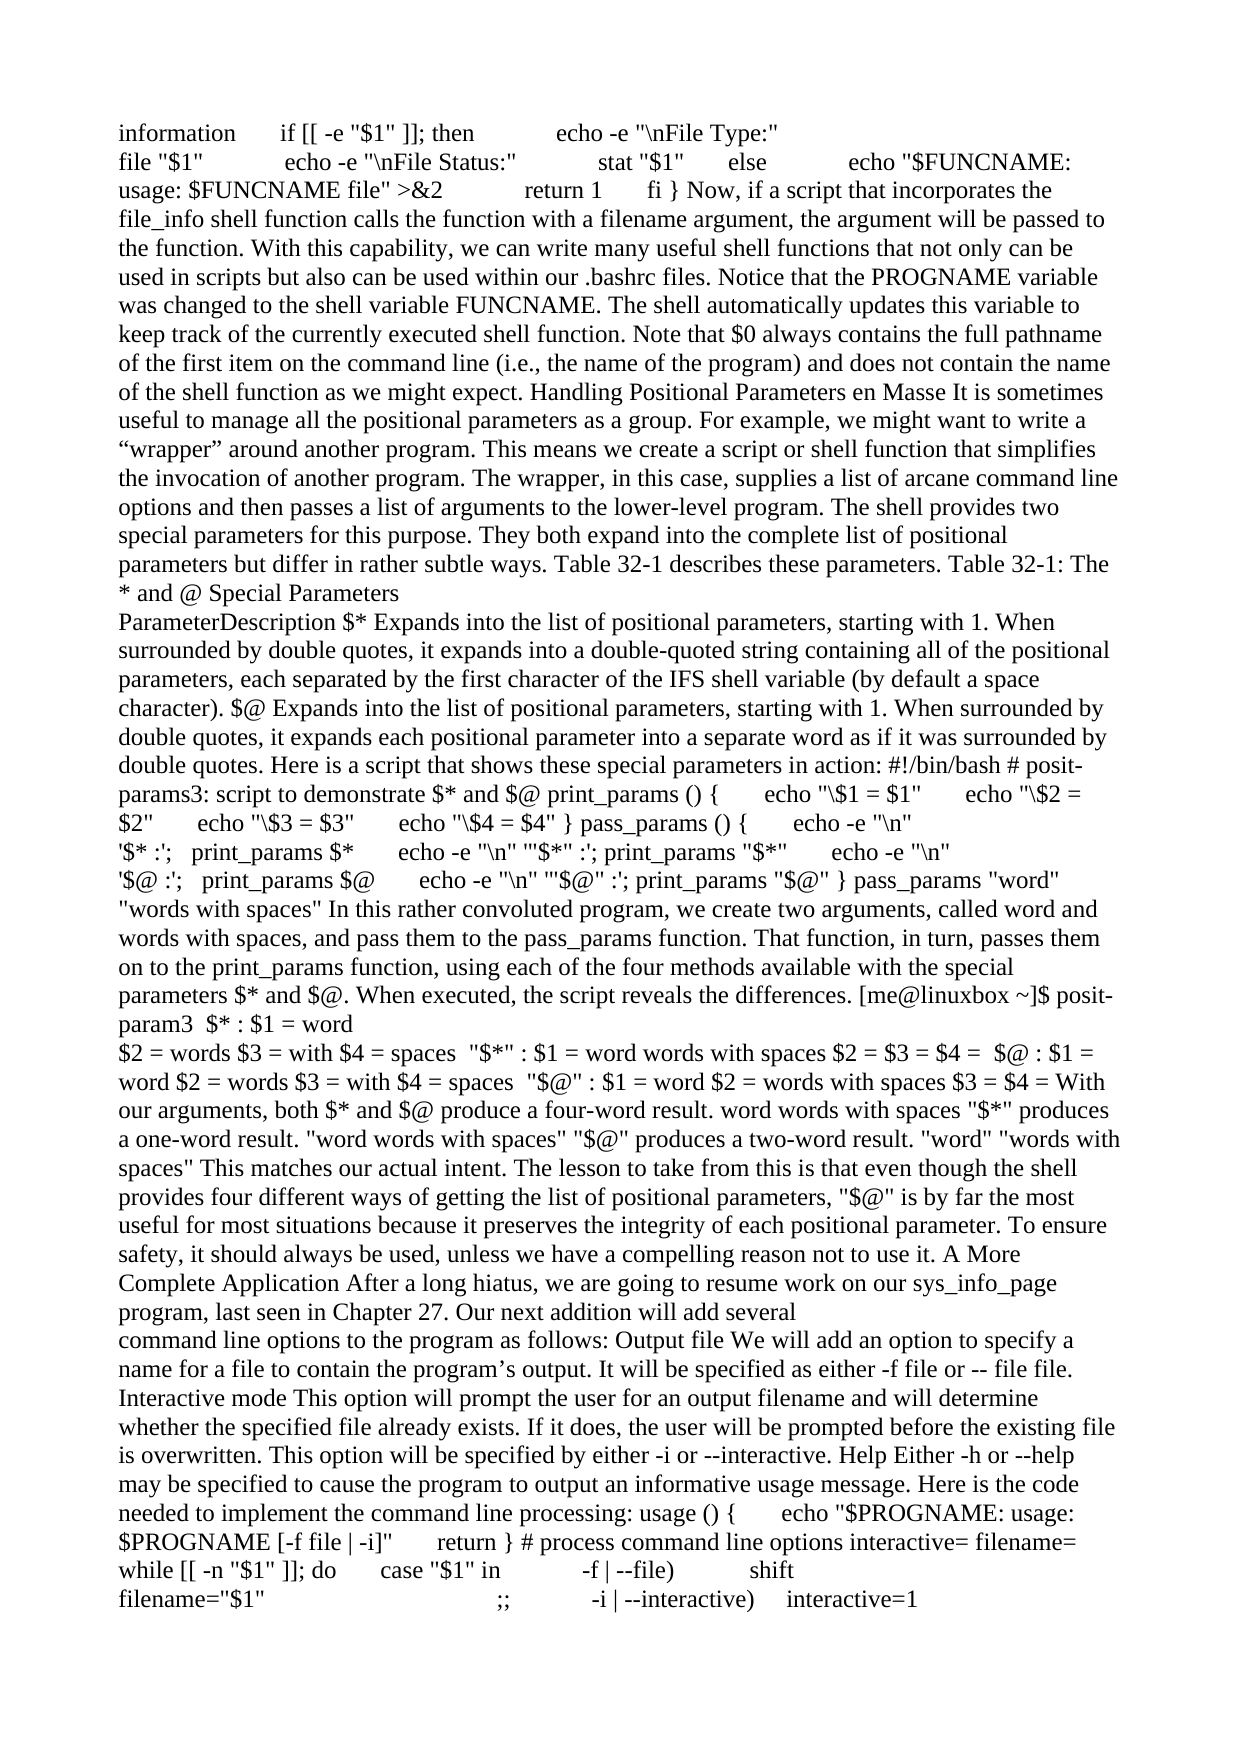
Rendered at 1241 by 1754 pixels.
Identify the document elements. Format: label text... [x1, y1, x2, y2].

text file "$1" echo -e "\nFile Status:" stat "$1" else echo "$FUNCNAME: usage: $FUNCNAME file" >&2 return 1 fi } Now, if a script that incorporates the file_info shell function calls the function with a filename argument, the argument will be passed to the function. With this capability, we can write many useful shell functions that not only can be used in scripts but also can be used within our .bashrc files. Notice that the PROGNAME variable was changed to the shell variable FUNCNAME. The shell automatically updates this variable to keep track of the currently executed shell function. Note that $0 always contains the full pathname of the first item on the command line (i.e., the name of the program) and does not contain the name of the shell function as we might expect. Handling Positional Parameters en Masse It is sometimes useful to manage all the positional parameters as a group. For example, we might want to write a “wrapper” around another program. This means we create a script or shell function that simplifies the invocation of another program. The wrapper, in this case, supplies a list of arcane command line options and then passes a list of arguments to the lower-level program. The shell provides two special parameters for this purpose. They both expand into the complete list of positional parameters but differ in rather subtle ways. Table 32-1 describes these parameters. Table 32-1: The * and @ Special Parameters [118, 147, 1122, 607]
text $2 = words $3 = with $4 = spaces "$*" : $1 = word words with spaces $2 = $3 = $4 = $@ : $1 = word $2 = words $3 = with $4 = spaces "$@" : $1 = word $2 = words with spaces $3 = $4 = With our arguments, both $* and $@ produce a four-word result. word words with spaces "$*" produces a one-word result. "word words with spaces" "$@" produces a two-word result. "word" "words with spaces" This matches our actual intent. The lesson to take from this is that even though the shell provides four different ways of getting the list of positional parameters, "$@" is by far the most useful for most situations because it preserves the integrity of each positional parameter. To ensure safety, it should always be used, unless we have a compelling reason not to use it. A More Complete Application After a long hiatus, we are going to resume work on our sys_info_page program, last seen in Chapter 27. Our next addition will add several [118, 1038, 1122, 1326]
text information if [[ -e "$1" ]]; then echo -e "\nFile Type:" [118, 118, 1122, 147]
text ParameterDescription $* Expands into the list of positional parameters, starting with 1. When surrounded by double quotes, it expands into a double-quoted string containing all of the positional parameters, each separated by the first character of the IFS shell variable (by default a space character). $@ Expands into the list of positional parameters, starting with 1. When surrounded by double quotes, it expands each positional parameter into a separate word as if it was surrounded by double quotes. Here is a script that shows these special parameters in action: #!/bin/bash # posit-params3: script to demonstrate $* and $@ print_params () { echo "\$1 = $1" echo "\$2 = $2" echo "\$3 = $3" echo "\$4 = $4" } pass_params () { echo -e "\n" '$* :'; print_params $* echo -e "\n" '"$*" :'; print_params "$*" echo -e "\n" '$@ :'; print_params $@ echo -e "\n" '"$@" :'; print_params "$@" } pass_params "word" "words with spaces" In this rather convoluted program, we create two arguments, called word and words with spaces, and pass them to the pass_params function. That function, in turn, passes them on to the print_params function, using each of the four methods available with the special parameters $* and $@. When executed, the script reveals the differences. [me@linuxbox ~]$ posit-param3 $* : $1 = word [118, 607, 1122, 1038]
text command line options to the program as follows: Output file We will add an option to specify a name for a file to contain the program’s output. It will be specified as either -f file or -- file file. Interactive mode This option will prompt the user for an output filename and will determine whether the specified file already exists. If it does, the user will be prompted before the existing file is overwritten. This option will be specified by either -i or --interactive. Help Either -h or --help may be specified to cause the program to output an informative usage message. Here is the code needed to implement the command line processing: usage () { echo "$PROGNAME: usage: $PROGNAME [-f file | -i]" return } # process command line options interactive= filename= while [[ -n "$1" ]]; do case "$1" in -f | --file) shift filename="$1" ;; -i | --interactive) interactive=1 [118, 1326, 1122, 1613]
